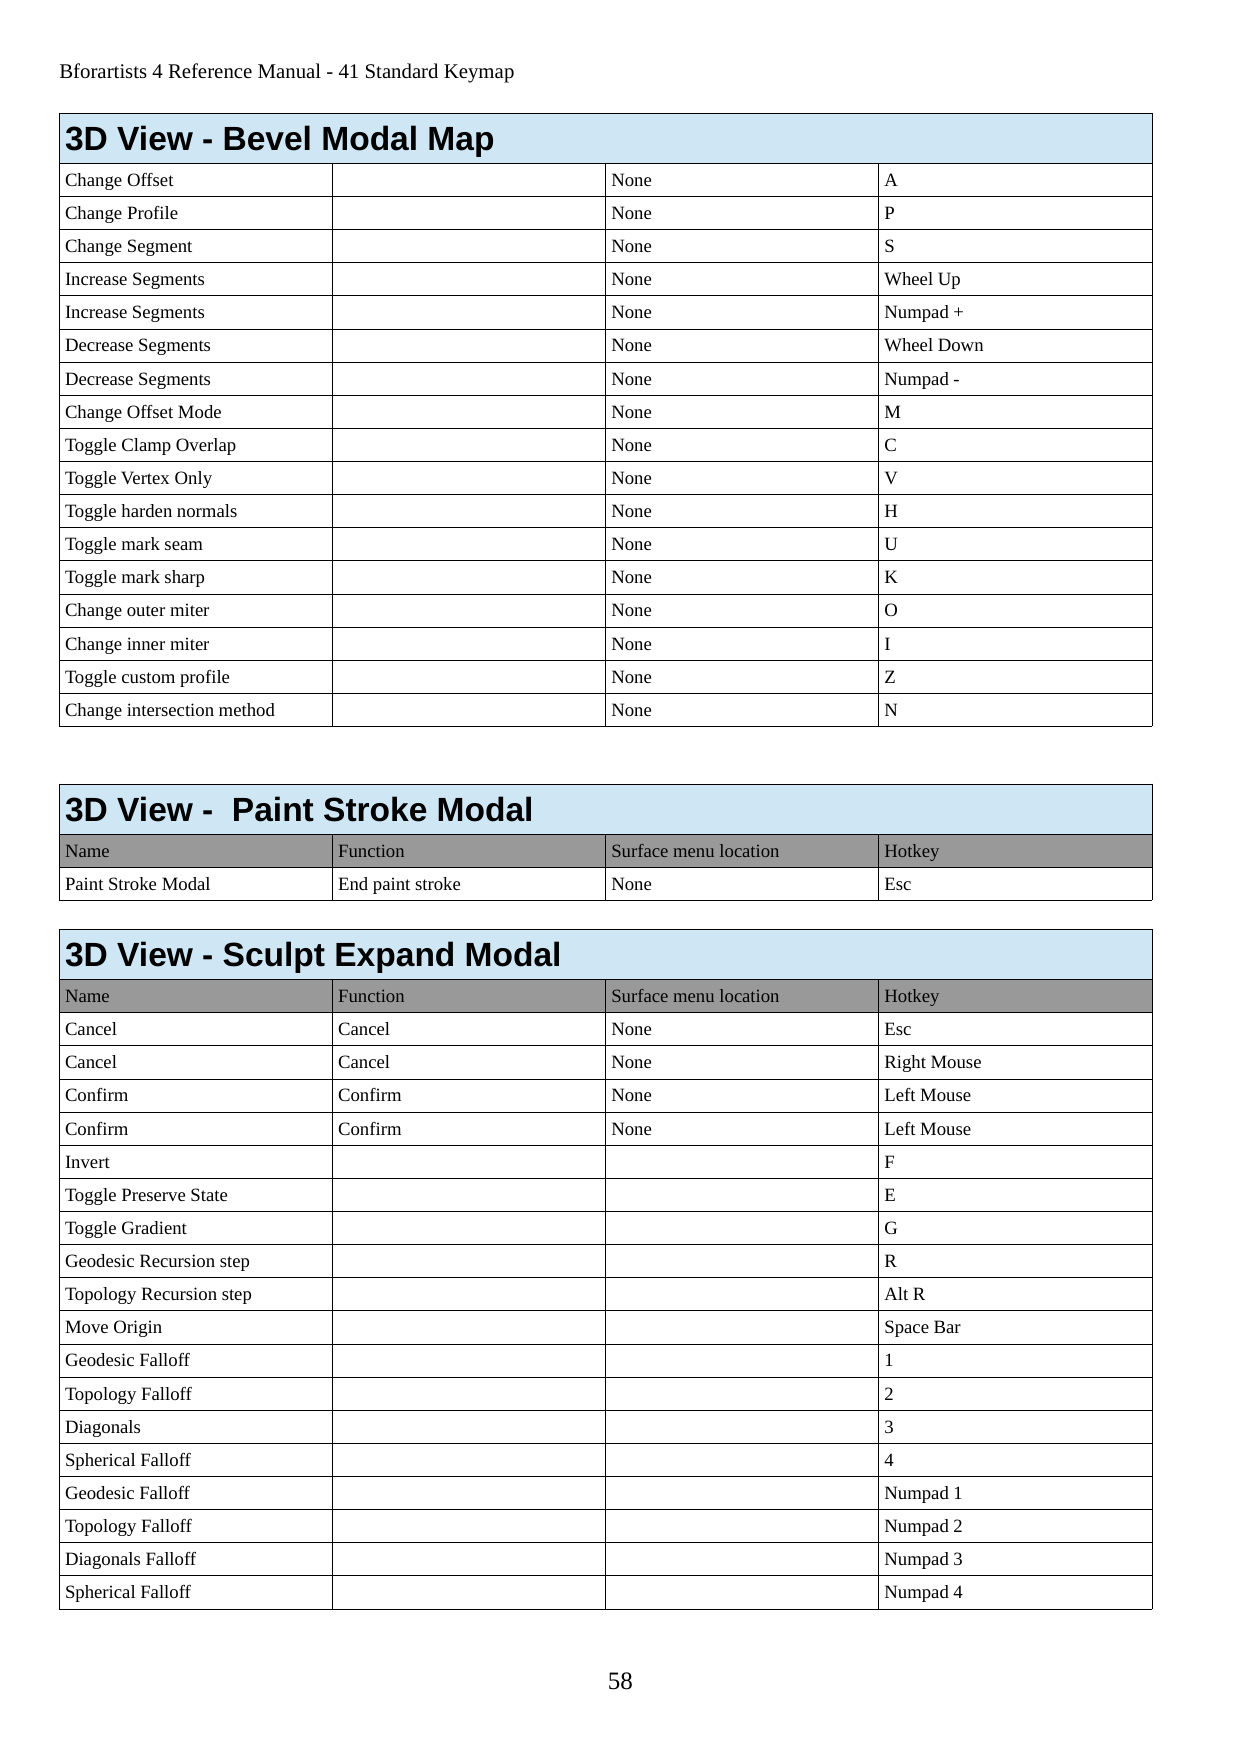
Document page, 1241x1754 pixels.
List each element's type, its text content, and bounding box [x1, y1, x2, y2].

table_cell [333, 1543, 605, 1575]
table_cell [333, 1444, 605, 1476]
table_cell Toggle harden normals [60, 495, 332, 527]
table_cell 3 [879, 1411, 1152, 1443]
table_cell Geodesic Falloff [60, 1477, 332, 1509]
table_cell Esc [879, 868, 1152, 900]
table_cell [333, 1245, 605, 1277]
table_cell [333, 1146, 605, 1178]
table_cell S [879, 230, 1152, 262]
table_cell [333, 561, 605, 593]
table_cell None [606, 528, 878, 560]
table_cell None [606, 1080, 878, 1112]
table_cell Numpad 4 [879, 1576, 1152, 1608]
table_cell [606, 1510, 878, 1542]
table_cell K [879, 561, 1152, 593]
table_cell Esc [879, 1013, 1152, 1045]
table_cell Confirm [60, 1113, 332, 1145]
table_cell Geodesic Recursion step [60, 1245, 332, 1277]
table_cell Decrease Segments [60, 330, 332, 362]
table_cell Cancel [60, 1013, 332, 1045]
table_cell Hotkey [879, 980, 1152, 1012]
table_cell None [606, 1046, 878, 1078]
table_cell Change outer miter [60, 595, 332, 627]
table_cell G [879, 1212, 1152, 1244]
table_cell Cancel [333, 1046, 605, 1078]
table_cell [606, 1576, 878, 1608]
table_cell Change intersection method [60, 694, 332, 726]
table_cell [606, 1411, 878, 1443]
table_cell [333, 1278, 605, 1310]
table_cell Cancel [333, 1013, 605, 1045]
table_cell [333, 164, 605, 196]
table_cell Name [60, 980, 332, 1012]
table_cell Change Segment [60, 230, 332, 262]
table_cell Toggle Vertex Only [60, 462, 332, 494]
table_cell End paint stroke [333, 868, 605, 900]
table_cell Spherical Falloff [60, 1444, 332, 1476]
table_cell Increase Segments [60, 296, 332, 328]
table_header 3D View - Paint Stroke Modal [60, 785, 1152, 834]
table_cell None [606, 263, 878, 295]
table_cell Increase Segments [60, 263, 332, 295]
table_cell [333, 396, 605, 428]
table_cell U [879, 528, 1152, 560]
table_cell [333, 230, 605, 262]
table_cell None [606, 197, 878, 229]
table_cell Numpad 3 [879, 1543, 1152, 1575]
table_cell Numpad + [879, 296, 1152, 328]
table_cell [606, 1212, 878, 1244]
table_cell Numpad 2 [879, 1510, 1152, 1542]
table_cell Name [60, 835, 332, 867]
table_cell Numpad - [879, 363, 1152, 395]
table_cell [333, 1212, 605, 1244]
table_cell Toggle Clamp Overlap [60, 429, 332, 461]
table_cell [333, 1345, 605, 1377]
table_cell A [879, 164, 1152, 196]
table_cell None [606, 429, 878, 461]
table_cell Change Offset [60, 164, 332, 196]
table_cell Paint Stroke Modal [60, 868, 332, 900]
table_cell Hotkey [879, 835, 1152, 867]
table_cell M [879, 396, 1152, 428]
table_cell Confirm [333, 1080, 605, 1112]
table_cell None [606, 230, 878, 262]
table_cell E [879, 1179, 1152, 1211]
table_cell [333, 330, 605, 362]
table_cell Geodesic Falloff [60, 1345, 332, 1377]
table_cell [333, 462, 605, 494]
table_cell [333, 1477, 605, 1509]
table_cell Change Profile [60, 197, 332, 229]
table_cell [606, 1245, 878, 1277]
table_cell None [606, 661, 878, 693]
table_cell Space Bar [879, 1311, 1152, 1343]
table_cell None [606, 595, 878, 627]
table_cell None [606, 561, 878, 593]
table_cell Numpad 1 [879, 1477, 1152, 1509]
table_cell Confirm [333, 1113, 605, 1145]
table_cell None [606, 462, 878, 494]
table_cell [333, 1378, 605, 1410]
table_cell Right Mouse [879, 1046, 1152, 1078]
table_cell R [879, 1245, 1152, 1277]
table_cell None [606, 396, 878, 428]
table_cell [333, 595, 605, 627]
table_cell [333, 1576, 605, 1608]
table_cell Left Mouse [879, 1080, 1152, 1112]
table_cell O [879, 595, 1152, 627]
table_cell [606, 1543, 878, 1575]
table_cell Diagonals [60, 1411, 332, 1443]
table_cell 4 [879, 1444, 1152, 1476]
table_cell [333, 628, 605, 660]
table_cell [333, 363, 605, 395]
table_cell [333, 694, 605, 726]
table_cell Confirm [60, 1080, 332, 1112]
table_header 3D View - Bevel Modal Map [60, 114, 1152, 163]
table_cell [606, 1444, 878, 1476]
table_cell N [879, 694, 1152, 726]
table_cell [606, 1378, 878, 1410]
table_cell None [606, 1013, 878, 1045]
table_cell Wheel Down [879, 330, 1152, 362]
table_cell None [606, 868, 878, 900]
table_cell C [879, 429, 1152, 461]
table_cell Function [333, 835, 605, 867]
table_cell Left Mouse [879, 1113, 1152, 1145]
table_cell Move Origin [60, 1311, 332, 1343]
table_cell [333, 495, 605, 527]
table_cell 2 [879, 1378, 1152, 1410]
table_cell Spherical Falloff [60, 1576, 332, 1608]
table_cell I [879, 628, 1152, 660]
table_cell [333, 1510, 605, 1542]
table_cell Toggle Gradient [60, 1212, 332, 1244]
table_cell Decrease Segments [60, 363, 332, 395]
table_cell None [606, 296, 878, 328]
table_cell Topology Recursion step [60, 1278, 332, 1310]
table_cell None [606, 694, 878, 726]
table_cell Invert [60, 1146, 332, 1178]
table_cell Change Offset Mode [60, 396, 332, 428]
table_cell None [606, 495, 878, 527]
table_cell Toggle custom profile [60, 661, 332, 693]
table_cell Diagonals Falloff [60, 1543, 332, 1575]
table_cell None [606, 330, 878, 362]
table_cell Surface menu location [606, 835, 878, 867]
table_cell [606, 1345, 878, 1377]
table_cell Cancel [60, 1046, 332, 1078]
table_cell P [879, 197, 1152, 229]
table_cell None [606, 363, 878, 395]
table_cell [606, 1311, 878, 1343]
table_cell Toggle mark seam [60, 528, 332, 560]
table_cell F [879, 1146, 1152, 1178]
table_cell Function [333, 980, 605, 1012]
table_cell None [606, 628, 878, 660]
table_cell [606, 1477, 878, 1509]
table_cell Alt R [879, 1278, 1152, 1310]
table_cell [333, 1411, 605, 1443]
table_cell [606, 1179, 878, 1211]
table_cell [333, 429, 605, 461]
table_header 3D View - Sculpt Expand Modal [60, 930, 1152, 979]
table_cell None [606, 164, 878, 196]
table_cell Wheel Up [879, 263, 1152, 295]
table_cell [606, 1278, 878, 1310]
table_cell [333, 197, 605, 229]
table_cell [333, 1179, 605, 1211]
table_cell [606, 1146, 878, 1178]
table_cell 1 [879, 1345, 1152, 1377]
table_cell Toggle mark sharp [60, 561, 332, 593]
table_cell V [879, 462, 1152, 494]
table_cell Change inner miter [60, 628, 332, 660]
table_cell Surface menu location [606, 980, 878, 1012]
table_cell Z [879, 661, 1152, 693]
table_cell [333, 296, 605, 328]
table_cell H [879, 495, 1152, 527]
table_cell Topology Falloff [60, 1510, 332, 1542]
table_cell [333, 263, 605, 295]
table_cell None [606, 1113, 878, 1145]
table_cell [333, 528, 605, 560]
table_cell Toggle Preserve State [60, 1179, 332, 1211]
table_cell Topology Falloff [60, 1378, 332, 1410]
table_cell [333, 1311, 605, 1343]
table_cell [333, 661, 605, 693]
